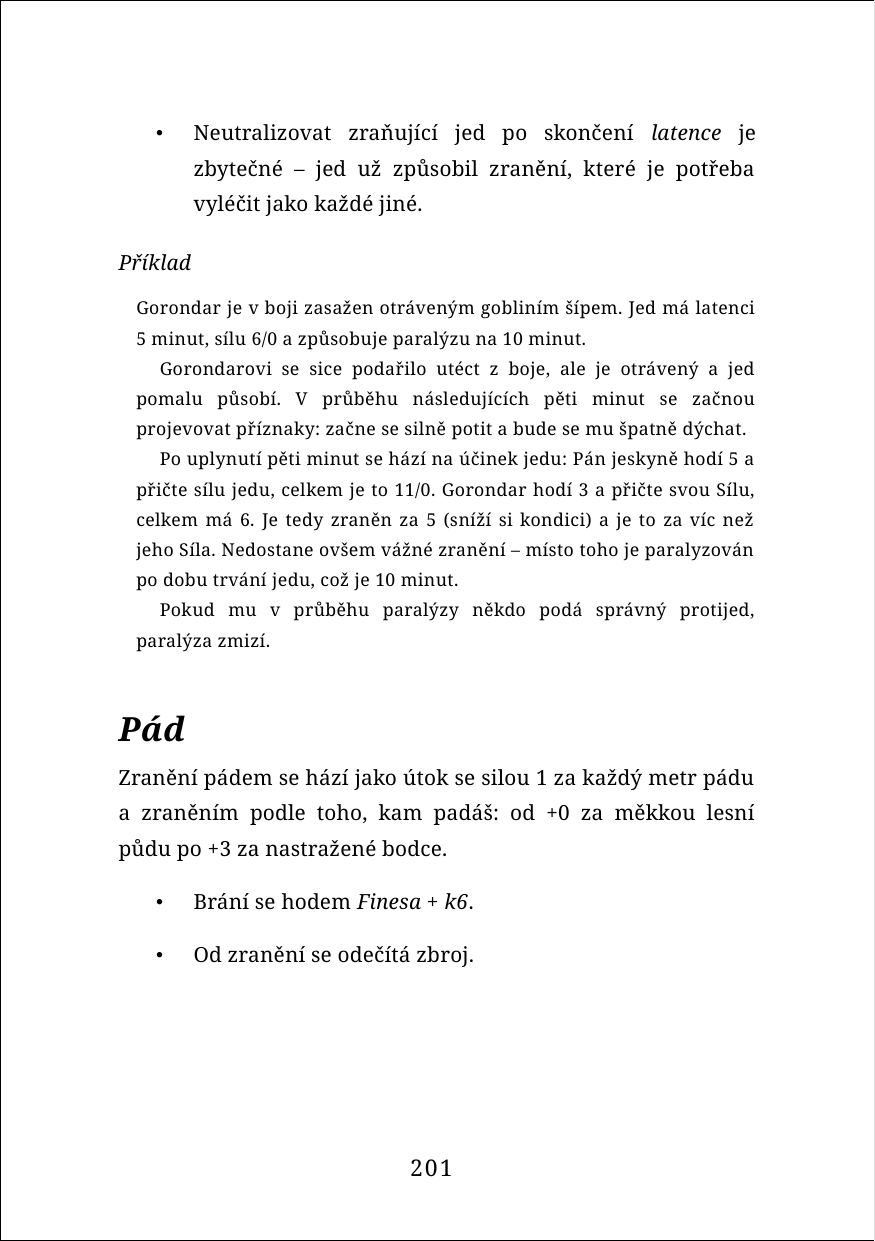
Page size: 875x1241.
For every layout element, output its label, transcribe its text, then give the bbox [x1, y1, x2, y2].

list Od zranění se odečítá zbroj. [156, 940, 756, 969]
text Zranění pádem se hází jako útok se silou 1 za každý metr pádu a zraněním podle toho, kam padáš: od +0 za měkkou lesní půdu po +3 za nastražené bodce. [118, 763, 756, 862]
text Gorondar je v boji zasažen otráveným gobliním šípem. Jed má latenci 5 minut, sílu 6/0 a způsobuje paralýzu na 10 minut. Gorondarovi se sice podařilo utéct z boje, ale je otrávený a jed pomalu působí. V průběhu následujících pěti minut se začnou projevovat příznaky: začne se silně potit a bude se mu špatně dýchat. Po uplynutí pěti minut se hází na účinek jedu: Pán jeskyně hodí 5 a přičte sílu jedu, celkem je to 11/0. Gorondar hodí 3 a přičte svou Sílu, celkem má 6. Je tedy zraněn za 5 (sníží si kondici) a je to za víc než jeho Síla. Nedostane ovšem vážné zranění – místo toho je paralyzován po dobu trvání jedu, což je 10 minut. Pokud mu v průběhu paralýzy někdo podá správný protijed, paralýza zmizí. [136, 296, 756, 652]
list Brání se hodem Finesa + k6. [156, 887, 756, 915]
text Příklad [118, 248, 756, 277]
subtitle Pád [118, 706, 756, 751]
list Neutralizovat zraňující jed po skončení latence je zbytečné – jed už způsobil zranění, které je potřeba vyléčit jako každé jiné. [156, 118, 756, 218]
